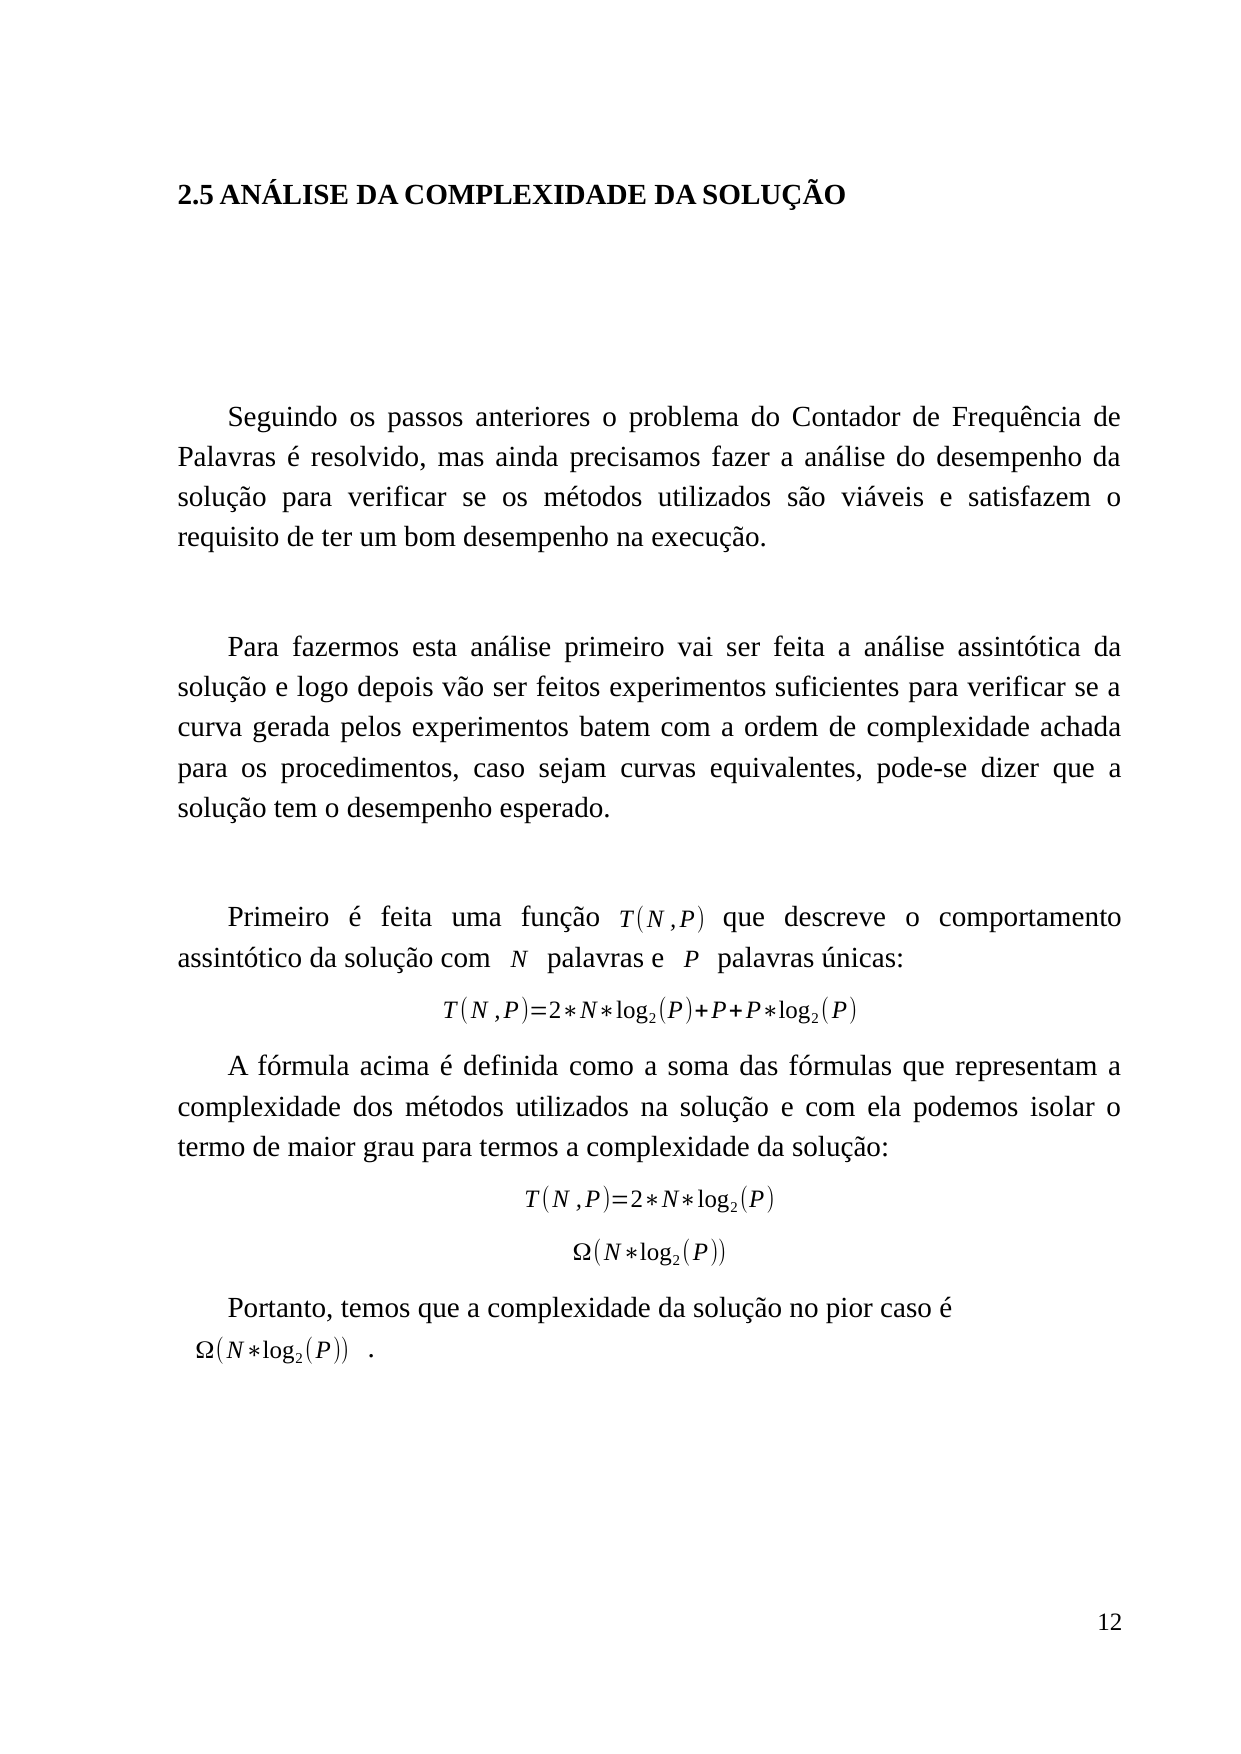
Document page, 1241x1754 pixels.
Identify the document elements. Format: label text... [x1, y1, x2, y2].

text A fórmula acima é definida como a soma das fórmulas que representam a complexidade dos métodos utilizados na solução e com ela podemos isolar o termo de maior grau para termos a complexidade da solução: [177, 1048, 1122, 1162]
text Para fazermos esta análise primeiro vai ser feita a análise assintótica da solução e logo depois vão ser feitos experimentos suficientes para verificar se a curva gerada pelos experimentos batem com a ordem de complexidade achada para os procedimentos, caso sejam curvas equivalentes, pode-se dizer que a solução tem o desempenho esperado. [177, 629, 1122, 823]
text Primeiro é feita uma funçãoque descreve o comportamento assintótico da solução compalavras epalavras únicas: [177, 899, 1122, 974]
subtitle 2.5 ANÁLISE DA COMPLEXIDADE DA SOLUÇÃO [177, 177, 1122, 211]
text Seguindo os passos anteriores o problema do Contador de Frequência de Palavras é resolvido, mas ainda precisamos fazer a análise do desempenho da solução para verificar se os métodos utilizados são viáveis e satisfazem o requisito de ter um bom desempenho na execução. [177, 399, 1122, 553]
text Portanto, temos que a complexidade da solução no pior caso é . [177, 1290, 1122, 1367]
